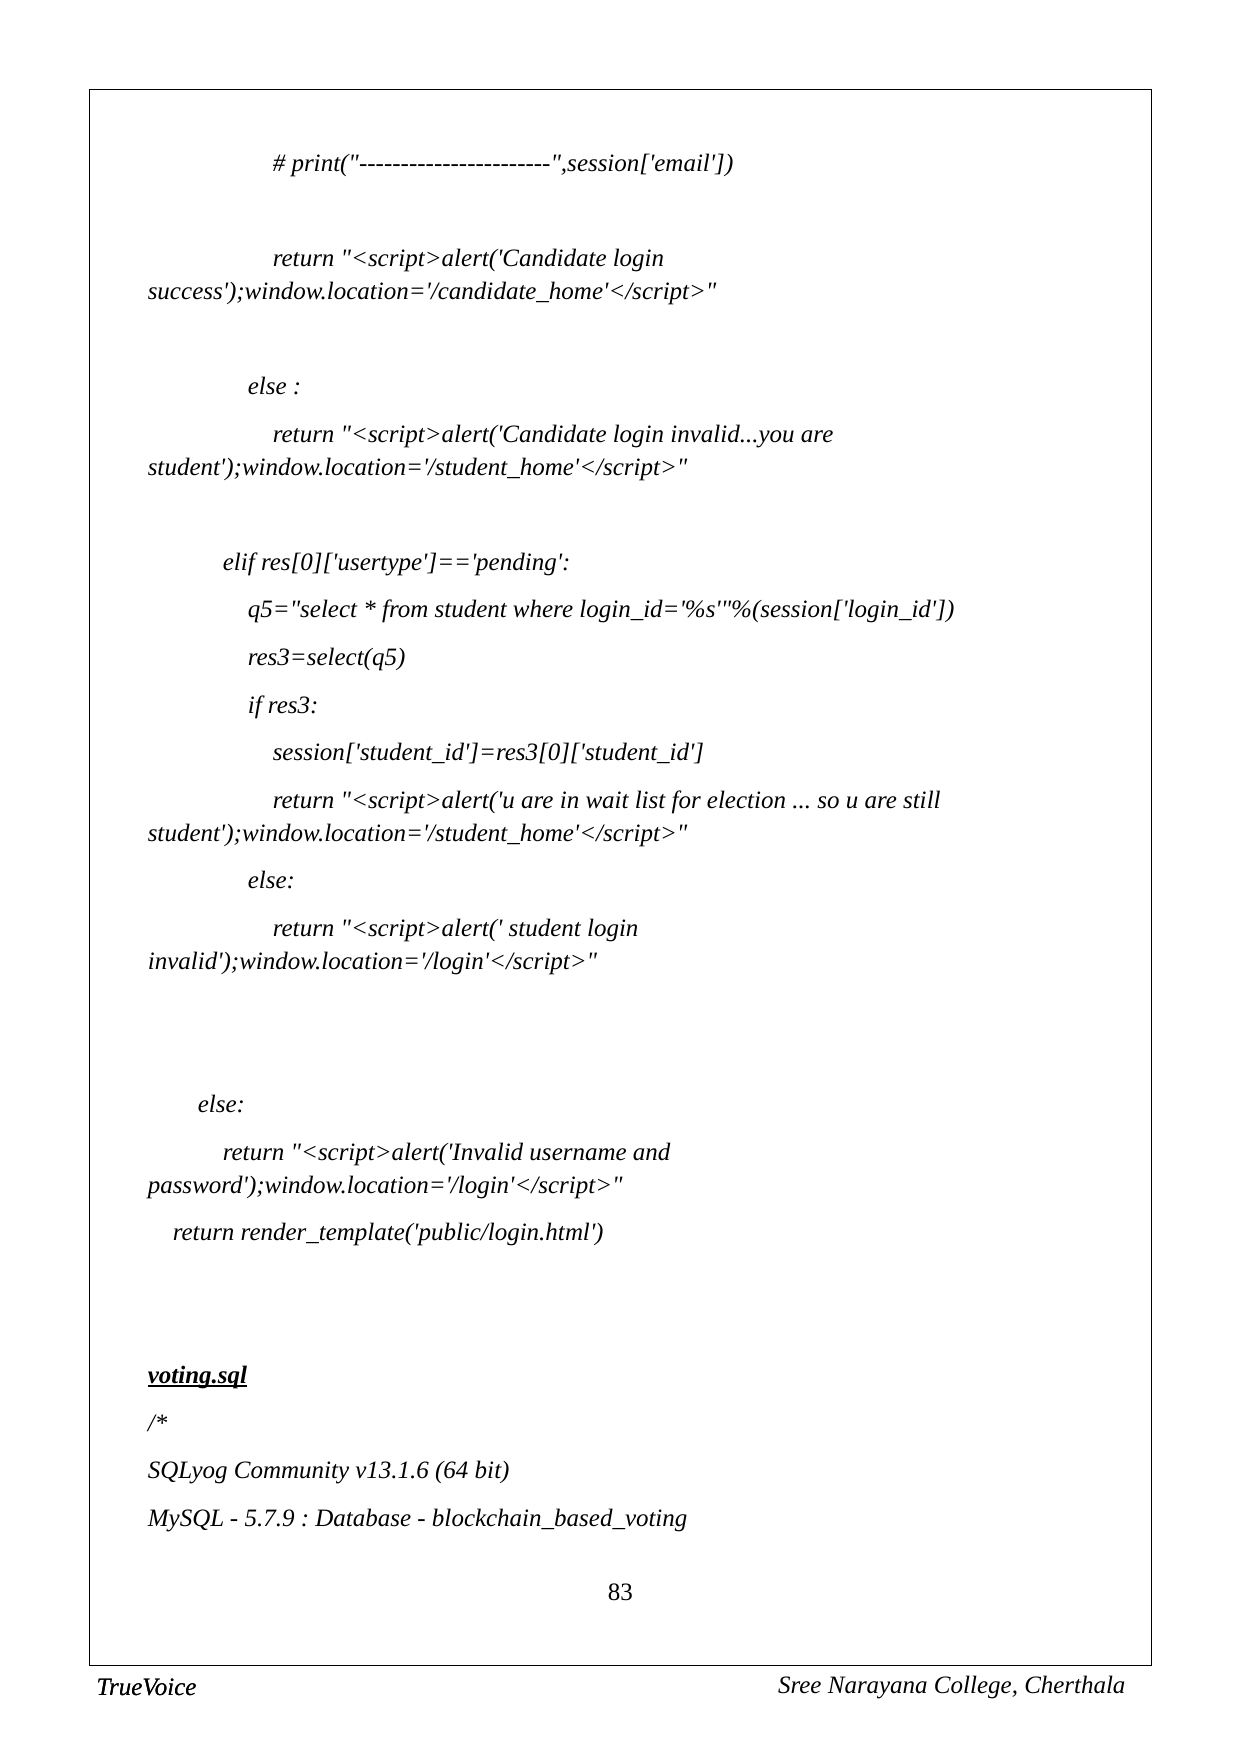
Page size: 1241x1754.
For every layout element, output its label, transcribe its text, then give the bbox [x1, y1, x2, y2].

text if res3: [148, 690, 1092, 718]
text else : [148, 371, 1092, 400]
text return "<script>alert('Candidate login success');window.location='/candidate_home'</script>" [148, 243, 1092, 305]
text # print("-----------------------",session['email']) [148, 148, 1092, 176]
text res3=select(q5) [148, 642, 1092, 671]
text return "<script>alert('u are in wait list for election ... so u are still student');window.location='/student_home'</script>" [148, 785, 1092, 847]
text q5="select * from student where login_id='%s'"%(session['login_id']) [148, 594, 1092, 623]
text else: [148, 866, 1092, 894]
text return "<script>alert(' student login invalid');window.location='/login'</script>" [148, 913, 1092, 975]
text /* [148, 1408, 1092, 1436]
text return render_template('public/login.html') [148, 1217, 1092, 1246]
text voting.sql [148, 1360, 1092, 1389]
text else: [148, 1089, 1092, 1118]
text return "<script>alert('Candidate login invalid...you are student');window.location='/student_home'</script>" [148, 419, 1092, 481]
text SQLyog Community v13.1.6 (64 bit) [148, 1455, 1092, 1484]
text session['student_id']=res3[0]['student_id'] [148, 737, 1092, 766]
text MySQL - 5.7.9 : Database - blockchain_based_voting [148, 1503, 1092, 1532]
text elif res[0]['usertype']=='pending': [148, 547, 1092, 576]
text return "<script>alert('Invalid username and password');window.location='/login'</script>" [148, 1137, 1092, 1198]
